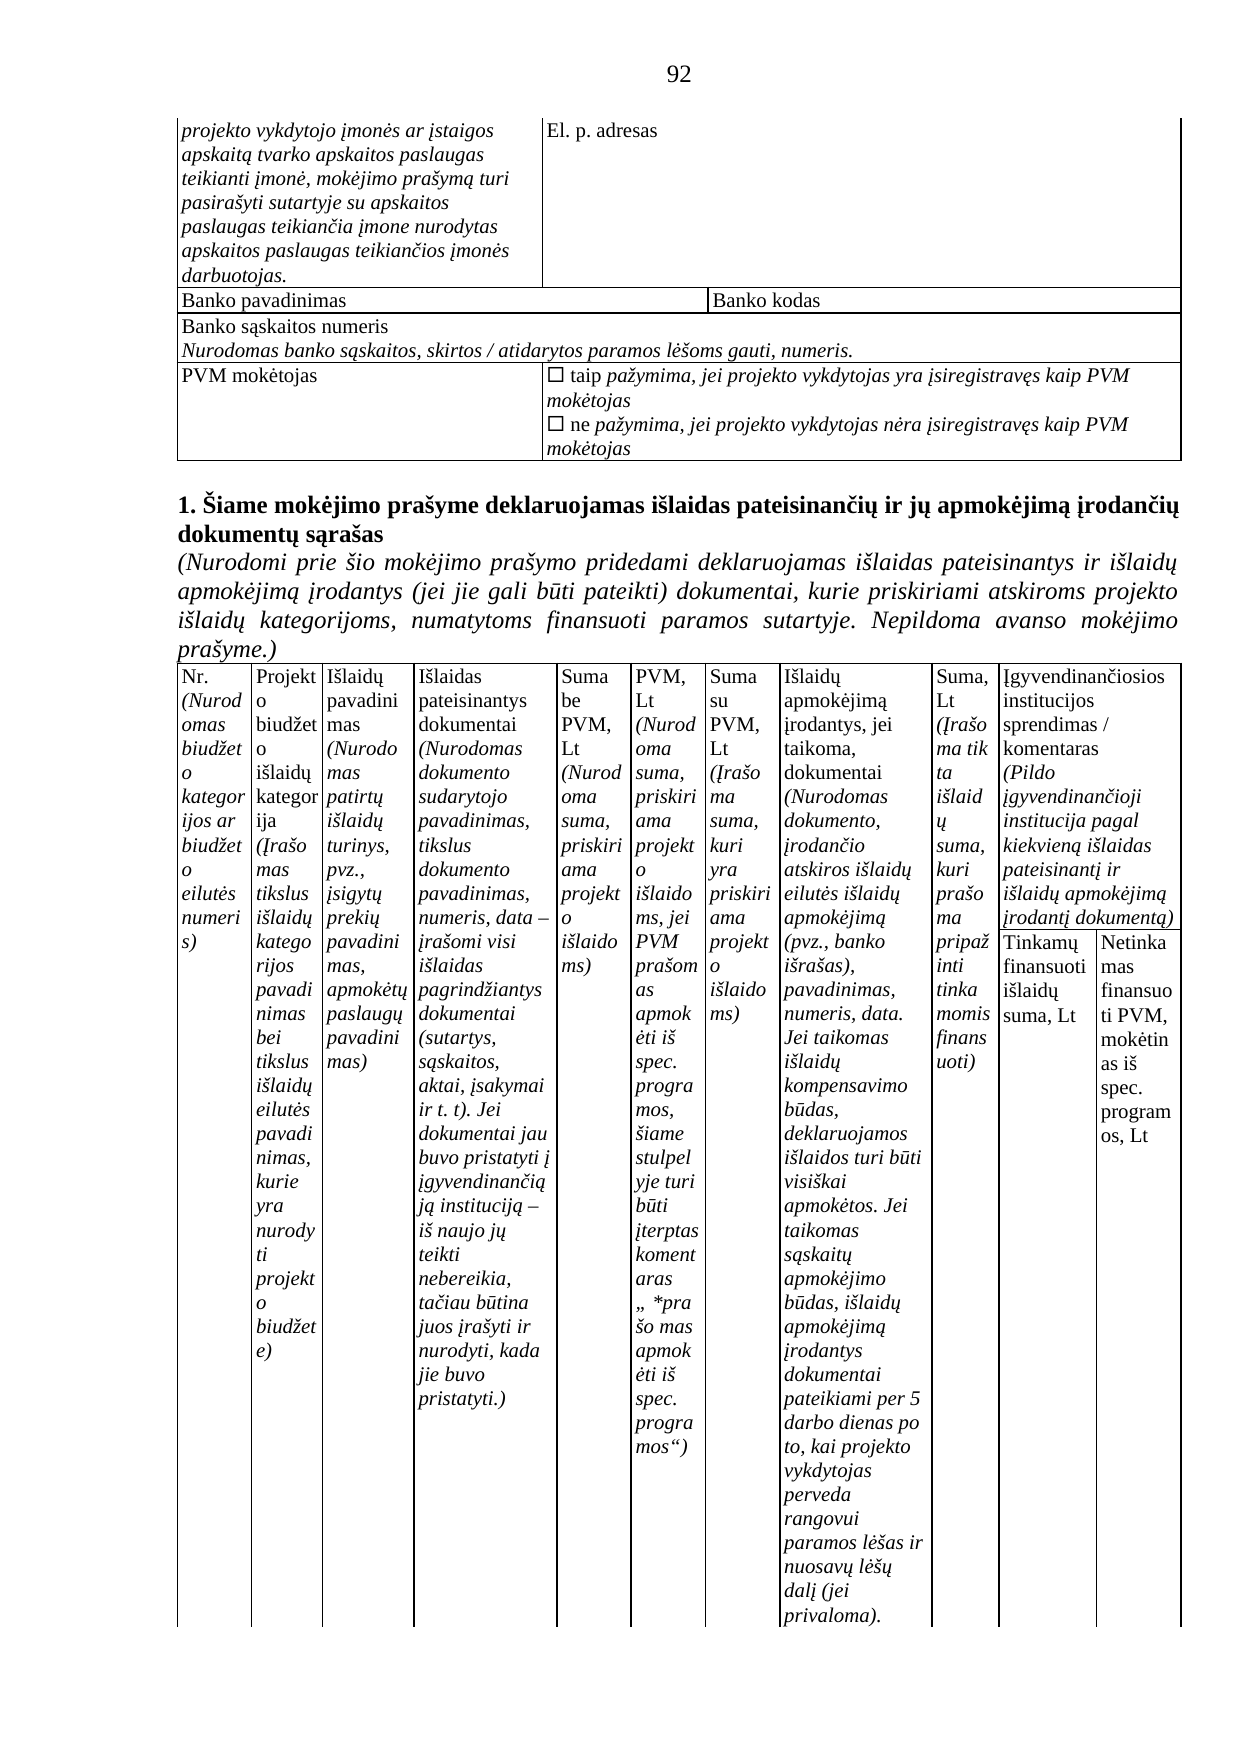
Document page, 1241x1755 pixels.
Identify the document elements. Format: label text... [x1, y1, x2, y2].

table_header Išlaidų apmokėjimą įrodantys, jei taikoma, dokumentai (Nurodomas dokumento, įrodančio atskiros išlaidų eilutės išlaidų apmokėjimą (pvz., banko išrašas), pavadinimas, numeris, data. Jei taikomas išlaidų kompensavimo būdas, deklaruojamos išlaidos turi būti visiškai apmokėtos. Jei taikomas sąskaitų apmokėjimo būdas, išlaidų apmokėjimą įrodantys dokumentai pateikiami per 5 darbo dienas po to, kai projekto vykdytojas perveda rangovui paramos lėšas ir nuosavų lėšų dalį (jei privaloma). [781, 664, 931, 1627]
table_cell El. p. adresas [543, 118, 1180, 287]
text (Nurodomi prie šio mokėjimo prašymo pridedami deklaruojamas išlaidas pateisinantys ir išlaidų apmokėjimą įrodantys (jei jie gali būti pateikti) dokumentai, kurie priskiriami atskiroms projekto išlaidų kategorijoms, numatytoms finansuoti paramos sutartyje. Nepildoma avanso mokėjimo prašyme.) [177, 547, 1181, 662]
table_cell Banko kodas [709, 288, 1180, 312]
table_header Suma be PVM, Lt (Nurodoma suma, priskiriama projekto išlaidoms) [558, 664, 630, 1627]
table_cell Banko pavadinimas [178, 288, 707, 312]
table_header Suma, Lt (Įrašoma tik ta išlaidų suma, kuri prašoma pripažinti tinkamomis finansuoti) [933, 664, 998, 1627]
table_cell PVM mokėtojas [178, 363, 542, 460]
table_header Suma su PVM, Lt (Įrašoma suma, kuri yra priskiriama projekto išlaidoms) [706, 664, 779, 1627]
table_cell Banko sąskaitos numeris Nurodomas banko sąskaitos, skirtos / atidarytos paramos lėšoms gauti, numeris. [178, 314, 1180, 362]
table_cell  taip pažymima, jei projekto vykdytojas yra įsiregistravęs kaip PVM mokėtojas  ne pažymima, jei projekto vykdytojas nėra įsiregistravęs kaip PVM mokėtojas [543, 363, 1180, 460]
text 1. Šiame mokėjimo prašyme deklaruojamas išlaidas pateisinančių ir jų apmokėjimą įrodančių dokumentų sąrašas [177, 490, 1181, 547]
table_header PVM, Lt (Nurodoma suma, priskiriama projekto išlaidoms, jei PVM prašomas apmokėti iš spec. programos, šiame stulpelyje turi būti įterptas komentaras „ *prašo mas apmokėti iš spec. programos“) [632, 664, 705, 1627]
table_cell Netinkamas finansuoti PVM, mokėtinas iš spec. programos, Lt [1097, 930, 1180, 1627]
table_cell Tinkamų finansuoti išlaidų suma, Lt [1000, 930, 1096, 1627]
table_cell projekto vykdytojo įmonės ar įstaigos apskaitą tvarko apskaitos paslaugas teikianti įmonė, mokėjimo prašymą turi pasirašyti sutartyje su apskaitos paslaugas teikiančia įmone nurodytas apskaitos paslaugas teikiančios įmonės darbuotojas. [178, 118, 542, 287]
table_header Projekto biudžeto išlaidų kategorija (Įrašomas tikslus išlaidų kategorijos pavadinimas bei tikslus išlaidų eilutės pavadinimas, kurie yra nurodyti projekto biudžete) [252, 664, 322, 1627]
table_header Nr. (Nurodomas biudžeto kategorijos ar biudžeto eilutės numeris) [178, 664, 251, 1627]
table_header Įgyvendinančiosios institucijos sprendimas / komentaras (Pildo įgyvendinančioji institucija pagal kiekvieną išlaidas pateisinantį ir išlaidų apmokėjimą įrodantį dokumentą) [1000, 664, 1180, 929]
table_header Išlaidas pateisinantys dokumentai (Nurodomas dokumento sudarytojo pavadinimas, tikslus dokumento pavadinimas, numeris, data – įrašomi visi išlaidas pagrindžiantys dokumentai (sutartys, sąskaitos, aktai, įsakymai ir t. t). Jei dokumentai jau buvo pristatyti į įgyvendinančiąją instituciją – iš naujo jų teikti nebereikia, tačiau būtina juos įrašyti ir nurodyti, kada jie buvo pristatyti.) [415, 664, 556, 1627]
table_header Išlaidų pavadinimas (Nurodomas patirtų išlaidų turinys, pvz., įsigytų prekių pavadinimas, apmokėtų paslaugų pavadinimas) [323, 664, 413, 1627]
